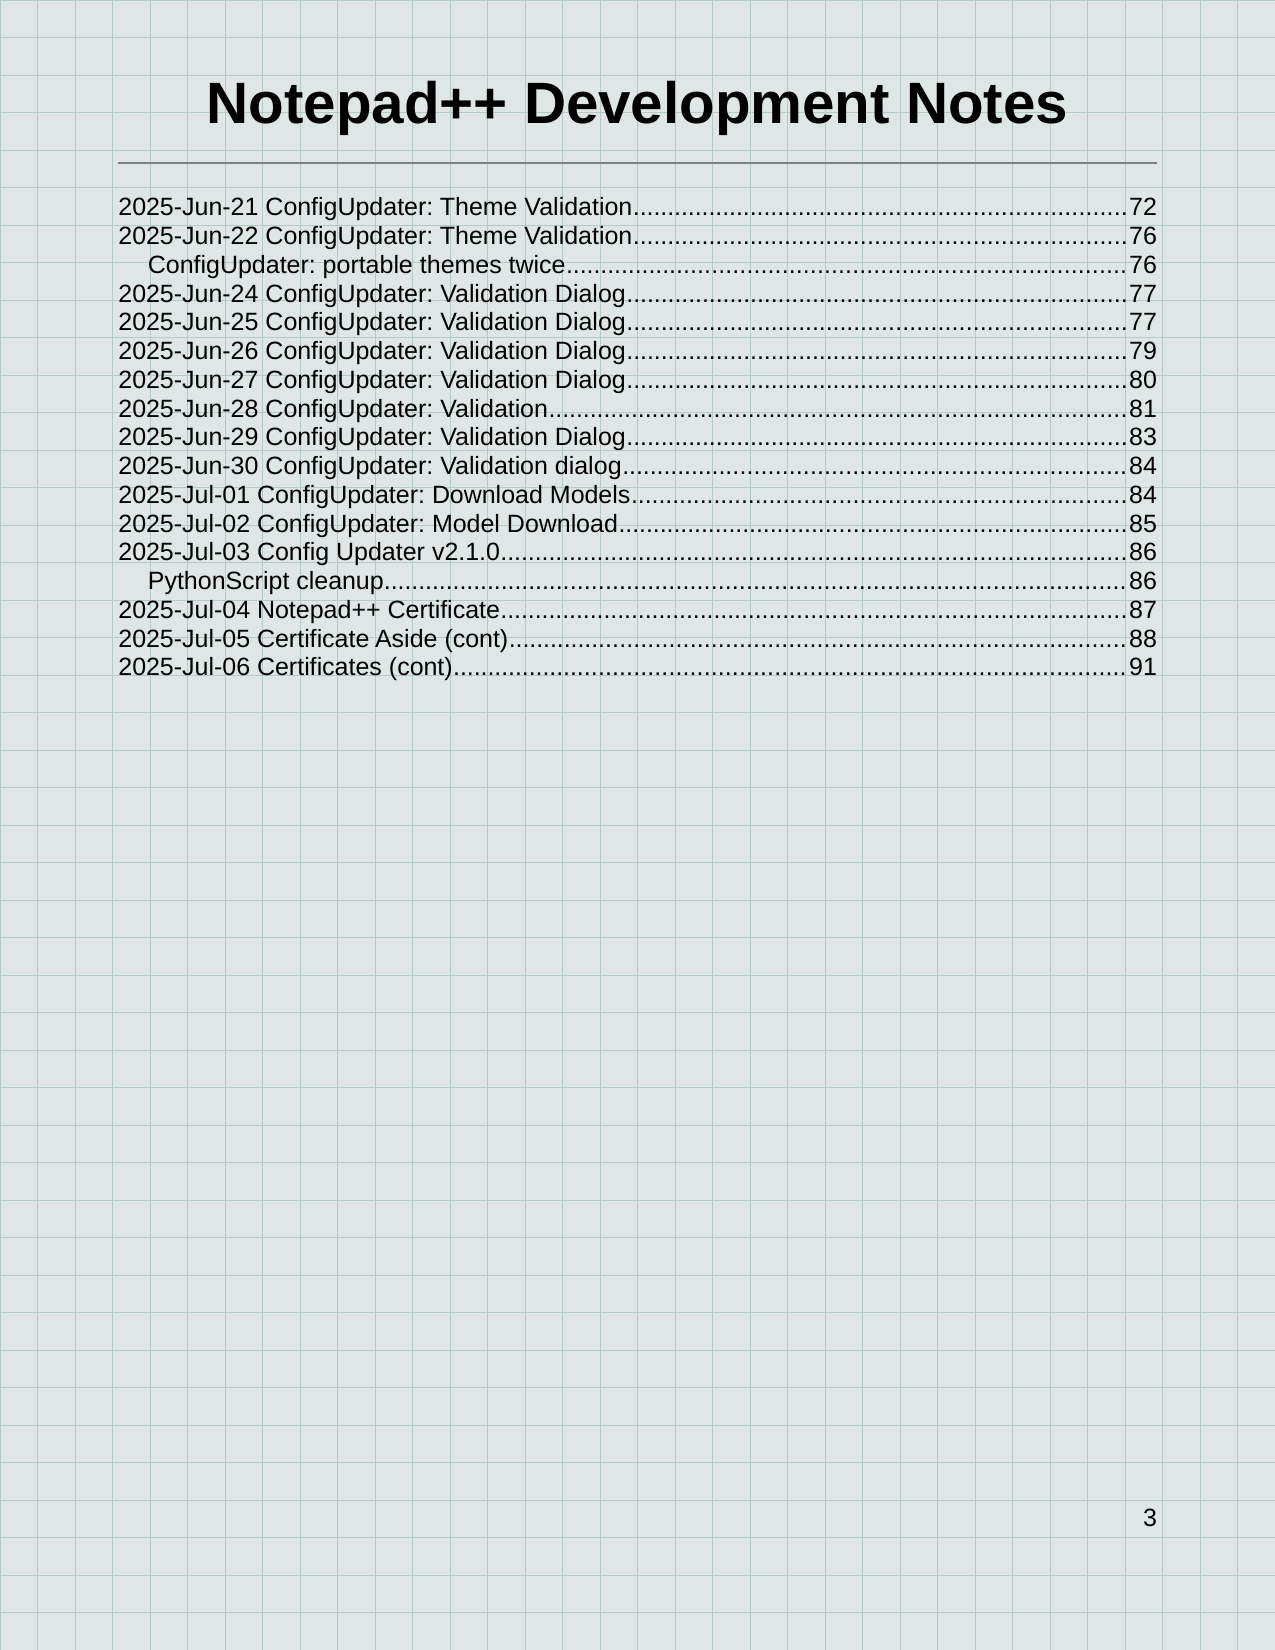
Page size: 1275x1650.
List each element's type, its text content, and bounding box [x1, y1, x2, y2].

text 2025-Jul-02 ConfigUpdater: Model Download 85 [118, 509, 1157, 537]
text 2025-Jun-28 ConfigUpdater: Validation 81 [118, 394, 1157, 422]
text 2025-Jun-30 ConfigUpdater: Validation dialog 84 [118, 451, 1157, 480]
text 2025-Jul-04 Notepad++ Certificate 87 [118, 595, 1157, 624]
text 2025-Jul-01 ConfigUpdater: Download Models 84 [118, 480, 1157, 509]
text 2025-Jul-05 Certificate Aside (cont) 88 [118, 624, 1157, 652]
text PythonScript cleanup 86 [148, 566, 1157, 595]
text 2025-Jun-24 ConfigUpdater: Validation Dialog 77 [118, 279, 1157, 307]
text 2025-Jun-21 ConfigUpdater: Theme Validation 72 [118, 192, 1157, 221]
text ConfigUpdater: portable themes twice 76 [148, 250, 1157, 279]
text 2025-Jun-27 ConfigUpdater: Validation Dialog 80 [118, 365, 1157, 394]
text 2025-Jun-22 ConfigUpdater: Theme Validation 76 [118, 221, 1157, 250]
text 2025-Jul-03 Config Updater v2.1.0 86 [118, 537, 1157, 566]
text 2025-Jun-25 ConfigUpdater: Validation Dialog 77 [118, 307, 1157, 336]
text 2025-Jun-29 ConfigUpdater: Validation Dialog 83 [118, 422, 1157, 451]
text 2025-Jun-26 ConfigUpdater: Validation Dialog 79 [118, 336, 1157, 365]
text 2025-Jul-06 Certificates (cont) 91 [118, 652, 1157, 681]
